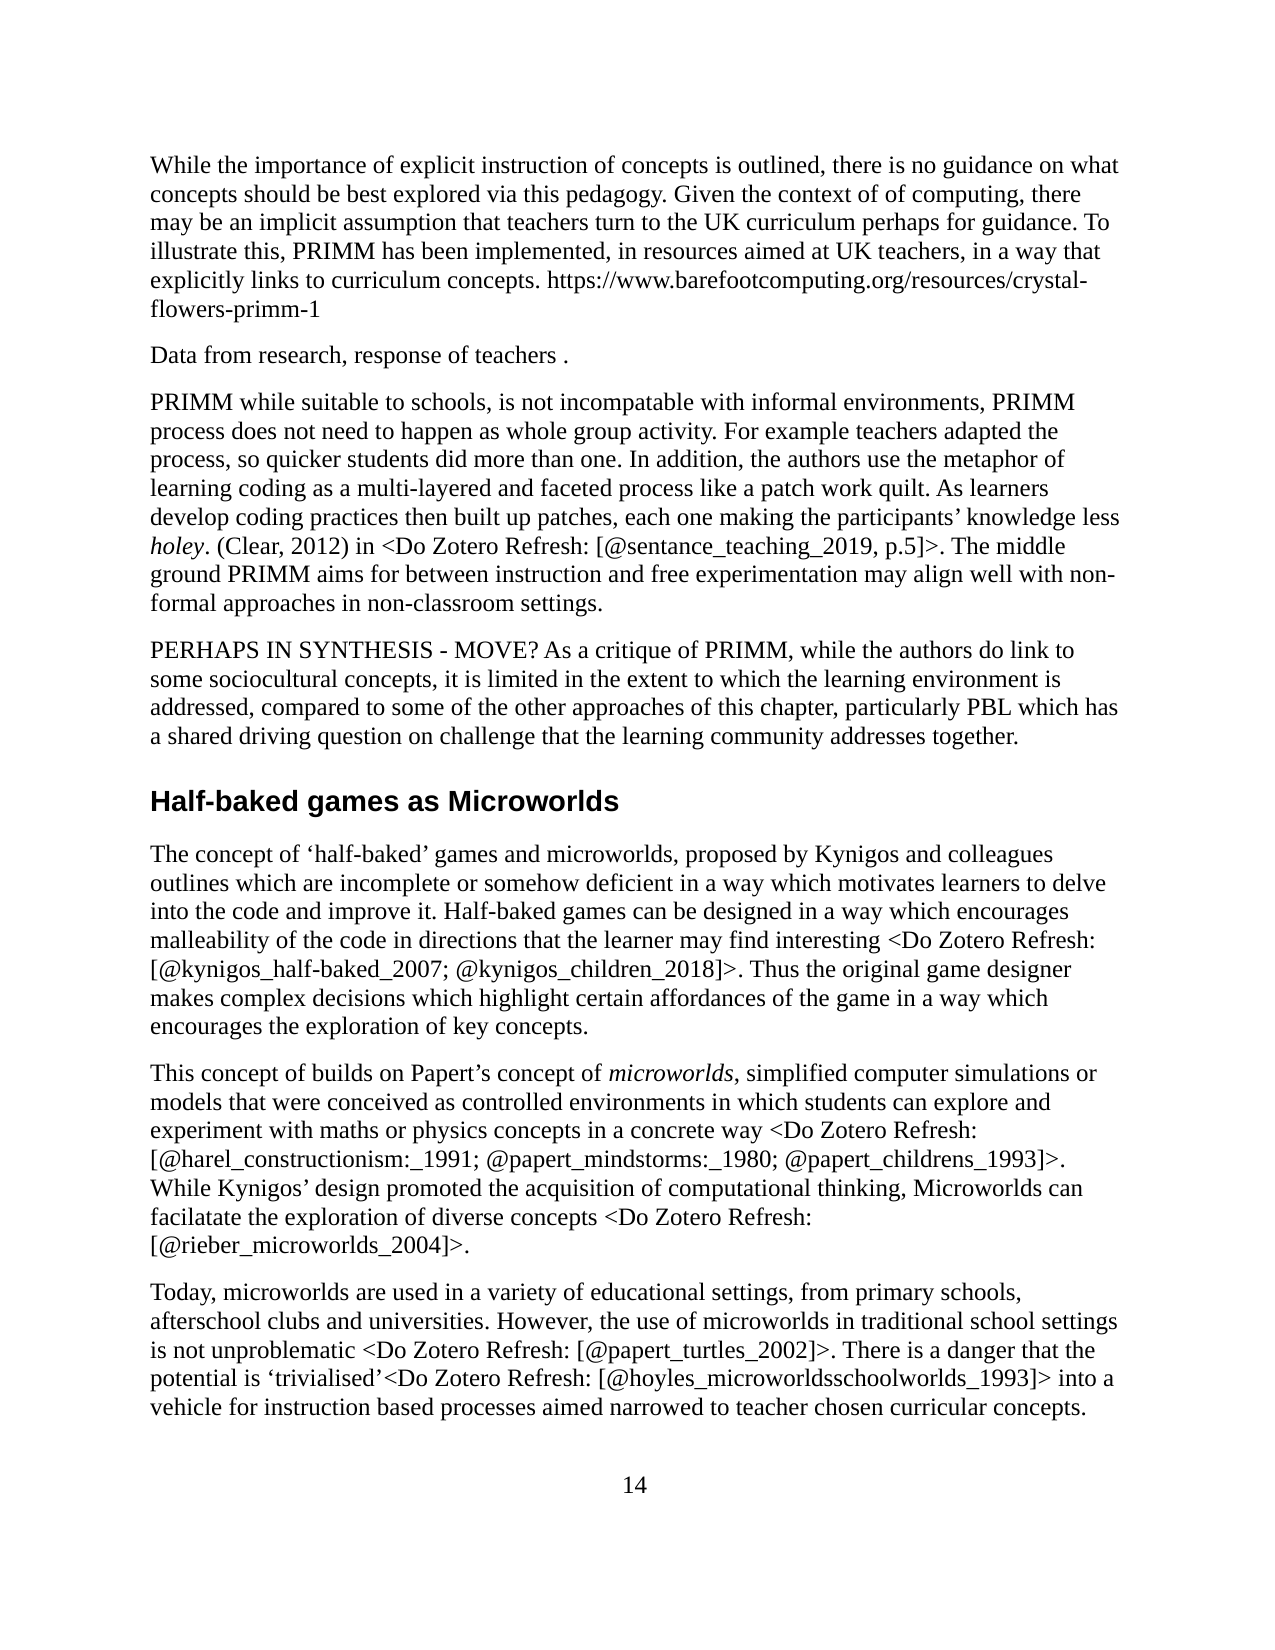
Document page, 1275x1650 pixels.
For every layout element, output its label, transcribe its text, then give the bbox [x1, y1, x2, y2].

text PRIMM while suitable to schools, is not incompatable with informal environments, PRIMM process does not need to happen as whole group activity. For example teachers adapted the process, so quicker students did more than one. In addition, the authors use the metaphor of learning coding as a multi-layered and faceted process like a patch work quilt. As learners develop coding practices then built up patches, each one making the participants’ knowledge less holey. (Clear, 2012) in <Do Zotero Refresh: [@sentance_teaching_2019, p.5]>. The middle ground PRIMM aims for between instruction and free experimentation may align well with non-formal approaches in non-classroom settings. [150, 387, 1125, 617]
text Data from research, response of teachers . [150, 340, 1125, 369]
text Today, microworlds are used in a variety of educational settings, from primary schools, afterschool clubs and universities. However, the use of microworlds in traditional school settings is not unproblematic <Do Zotero Refresh: [@papert_turtles_2002]>. There is a danger that the potential is ‘trivialised’<Do Zotero Refresh: [@hoyles_microworldsschoolworlds_1993]> into a vehicle for instruction based processes aimed narrowed to teacher chosen curricular concepts. [150, 1277, 1125, 1421]
text While the importance of explicit instruction of concepts is outlined, there is no guidance on what concepts should be best explored via this pedagogy. Given the context of of computing, there may be an implicit assumption that teachers turn to the UK curriculum perhaps for guidance. To illustrate this, PRIMM has been implemented, in resources aimed at UK teachers, in a way that explicitly links to curriculum concepts. https://www.barefootcomputing.org/resources/crystal-flowers-primm-1 [150, 150, 1125, 322]
text This concept of builds on Papert’s concept of microworlds, simplified computer simulations or models that were conceived as controlled environments in which students can explore and experiment with maths or physics concepts in a concrete way <Do Zotero Refresh: [@harel_constructionism:_1991; @papert_mindstorms:_1980; @papert_childrens_1993]>. While Kynigos’ design promoted the acquisition of computational thinking, Microworlds can facilatate the exploration of diverse concepts <Do Zotero Refresh: [@rieber_microworlds_2004]>. [150, 1058, 1125, 1259]
text The concept of ‘half-baked’ games and microworlds, proposed by Kynigos and colleagues outlines which are incomplete or somehow deficient in a way which motivates learners to delve into the code and improve it. Half-baked games can be designed in a way which encourages malleability of the code in directions that the learner may find interesting <Do Zotero Refresh: [@kynigos_half-baked_2007; @kynigos_children_2018]>. Thus the original game designer makes complex decisions which highlight certain affordances of the game in a way which encourages the exploration of key concepts. [150, 839, 1125, 1040]
text PERHAPS IN SYNTHESIS - MOVE? As a critique of PRIMM, while the authors do link to some sociocultural concepts, it is limited in the extent to which the learning environment is addressed, compared to some of the other approaches of this chapter, particularly PBL which has a shared driving question on challenge that the learning community addresses together. [150, 635, 1125, 750]
subtitle Half-baked games as Microworlds [150, 784, 1125, 817]
